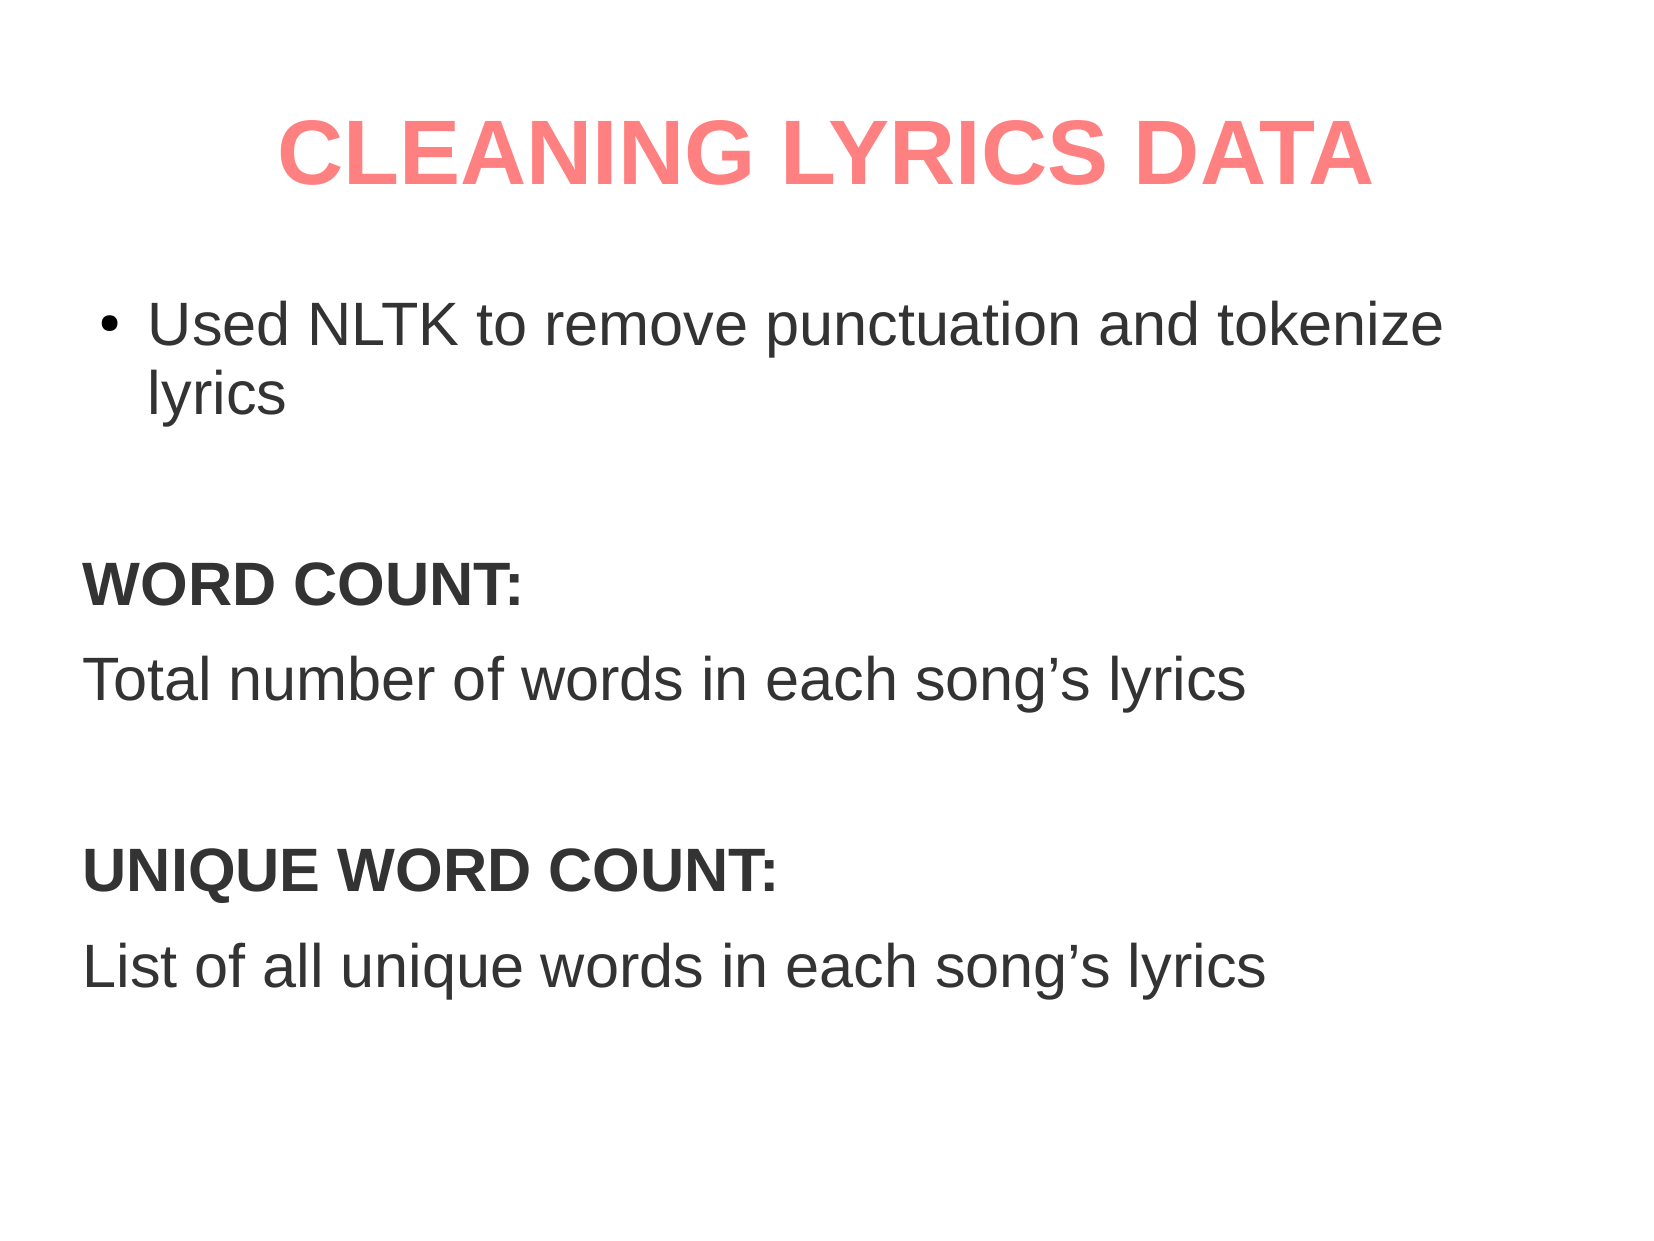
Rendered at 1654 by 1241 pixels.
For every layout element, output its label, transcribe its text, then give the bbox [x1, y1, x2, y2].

list Used NLTK to remove punctuation and tokenize lyrics WORD COUNT: Total number of words in each song’s lyrics UNIQUE WORD COUNT: List of all unique words in each song’s lyrics [82, 290, 1571, 1010]
title CLEANING LYRICS DATA [82, 49, 1571, 257]
